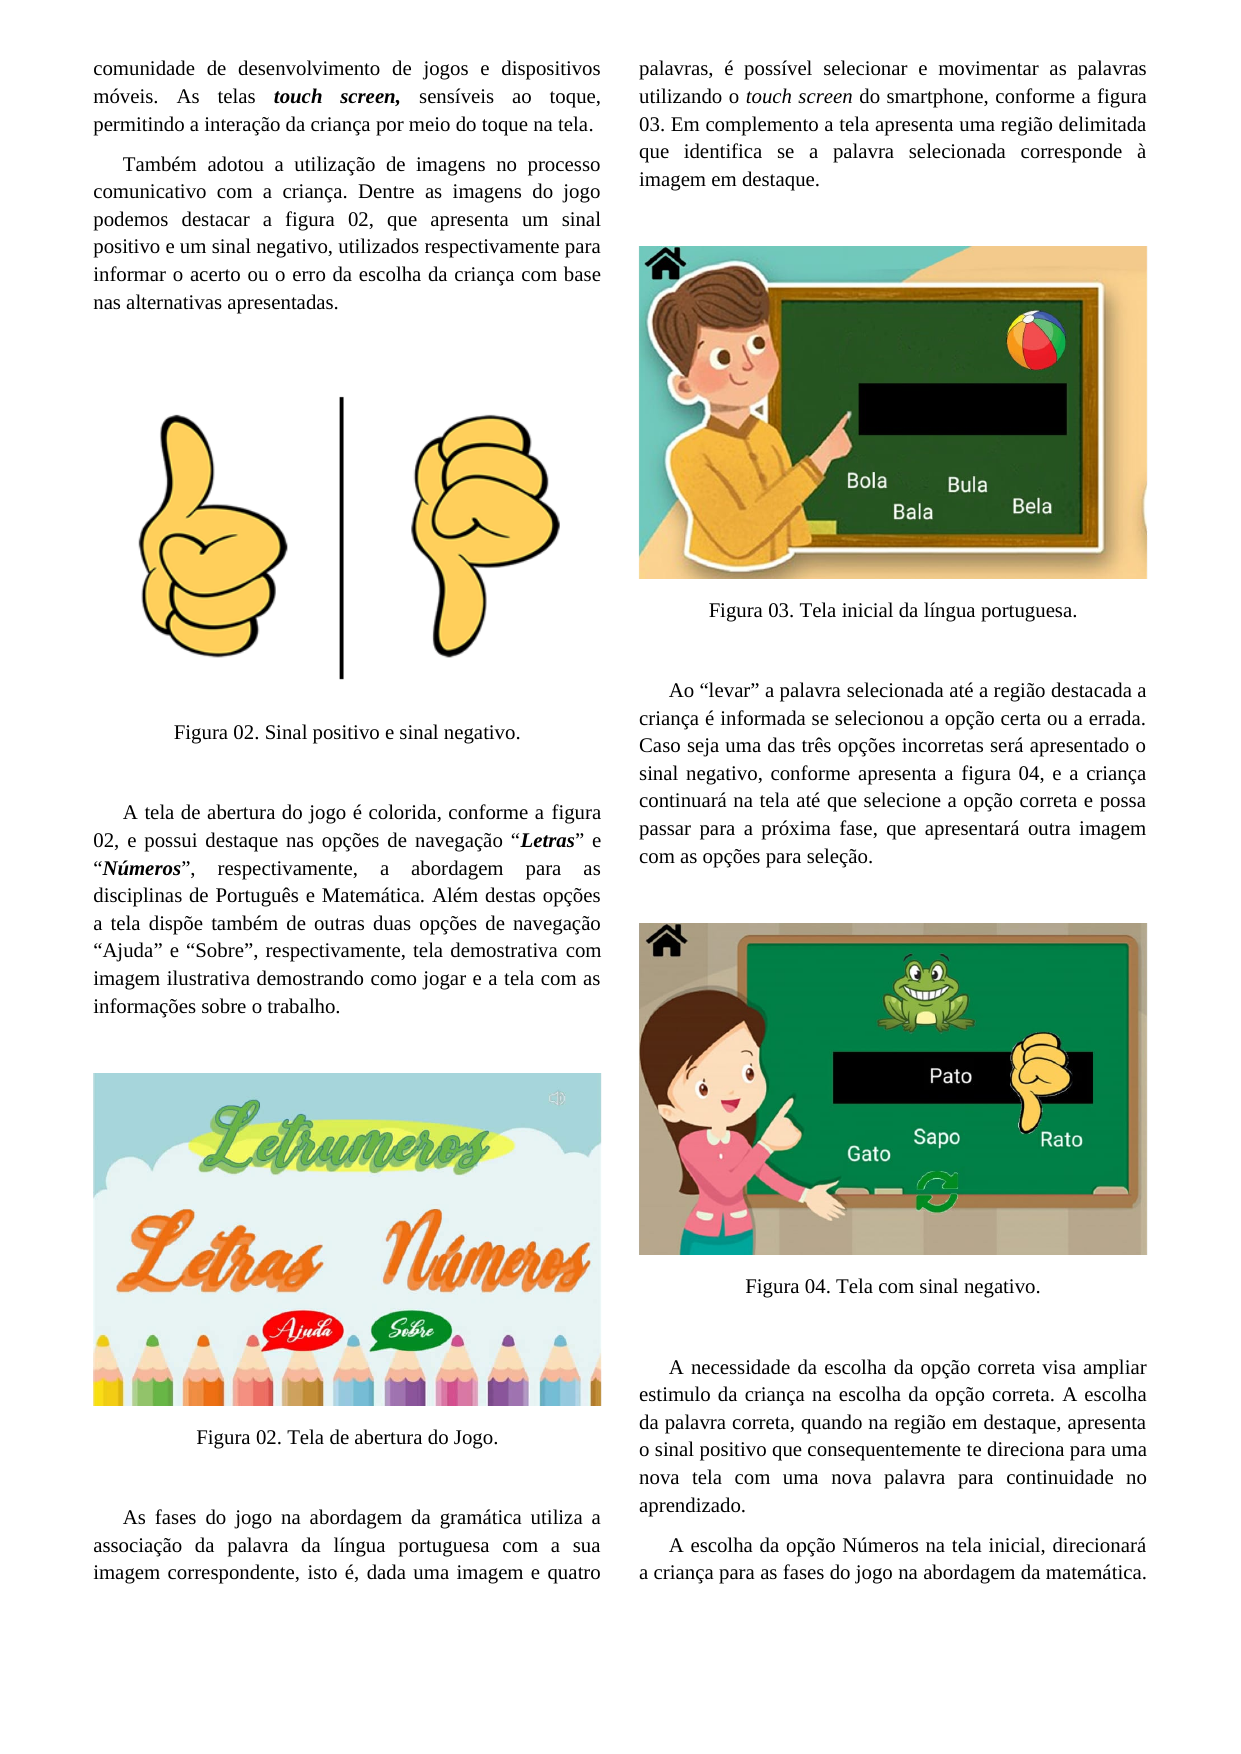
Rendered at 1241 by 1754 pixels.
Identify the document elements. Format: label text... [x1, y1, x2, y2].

text As fases do jogo na abordagem da gramática utiliza a associação da palavra da língua portuguesa com a sua imagem correspondente, isto é, dada uma imagem e quatro [93, 1505, 601, 1584]
text A tela de abertura do jogo é colorida, conforme a figura 02, e possui destaque nas opções de navegação “Letras” e “Números”, respectivamente, a abordagem para as disciplinas de Português e Matemática. Além destas opções a tela dispõe também de outras duas opções de navegação “Ajuda” e “Sobre”, respectivamente, tela demostrativa com imagem ilustrativa demostrando como jogar e a tela com as informações sobre o trabalho. [93, 800, 601, 1018]
text A escolha da opção Números na tela inicial, direcionará a criança para as fases do jogo na abordagem da matemática. [639, 1533, 1147, 1584]
text Figura 04. Tela com sinal negativo. [639, 1255, 1147, 1298]
picture [93, 369, 602, 701]
text Figura 02. Tela de abertura do Jogo. [93, 1406, 601, 1449]
text Também adotou a utilização de imagens no processo comunicativo com a criança. Dentre as imagens do jogo podemos destacar a figura 02, que apresenta um sinal positivo e um sinal negativo, utilizados respectivamente para informar o acerto ou o erro da escolha da criança com base nas alternativas apresentadas. [93, 152, 601, 314]
picture [93, 1073, 602, 1406]
text Ao “levar” a palavra selecionada até a região destacada a criança é informada se selecionou a opção certa ou a errada. Caso seja uma das três opções incorretas será apresentado o sinal negativo, conforme apresenta a figura 04, e a criança continuará na tela até que selecione a opção correta e possa passar para a próxima fase, que apresentará outra imagem com as opções para seleção. [639, 678, 1147, 868]
text palavras, é possível selecionar e movimentar as palavras utilizando o touch screen do smartphone, conforme a figura 03. Em complemento a tela apresenta uma região delimitada que identifica se a palavra selecionada corresponde à imagem em destaque. [639, 56, 1147, 191]
text A necessidade da escolha da opção correta visa ampliar estimulo da criança na escolha da opção correta. A escolha da palavra correta, quando na região em destaque, apresenta o sinal positivo que consequentemente te direciona para uma nova tela com uma nova palavra para continuidade no aprendizado. [639, 1354, 1147, 1517]
text Figura 03. Tela inicial da língua portuguesa. [639, 579, 1147, 622]
picture [638, 923, 1148, 1255]
text comunidade de desenvolvimento de jogos e dispositivos móveis. As telas touch screen, sensíveis ao toque, permitindo a interação da criança por meio do toque na tela. [93, 56, 601, 136]
picture [638, 246, 1148, 579]
text Figura 02. Sinal positivo e sinal negativo. [93, 701, 601, 744]
